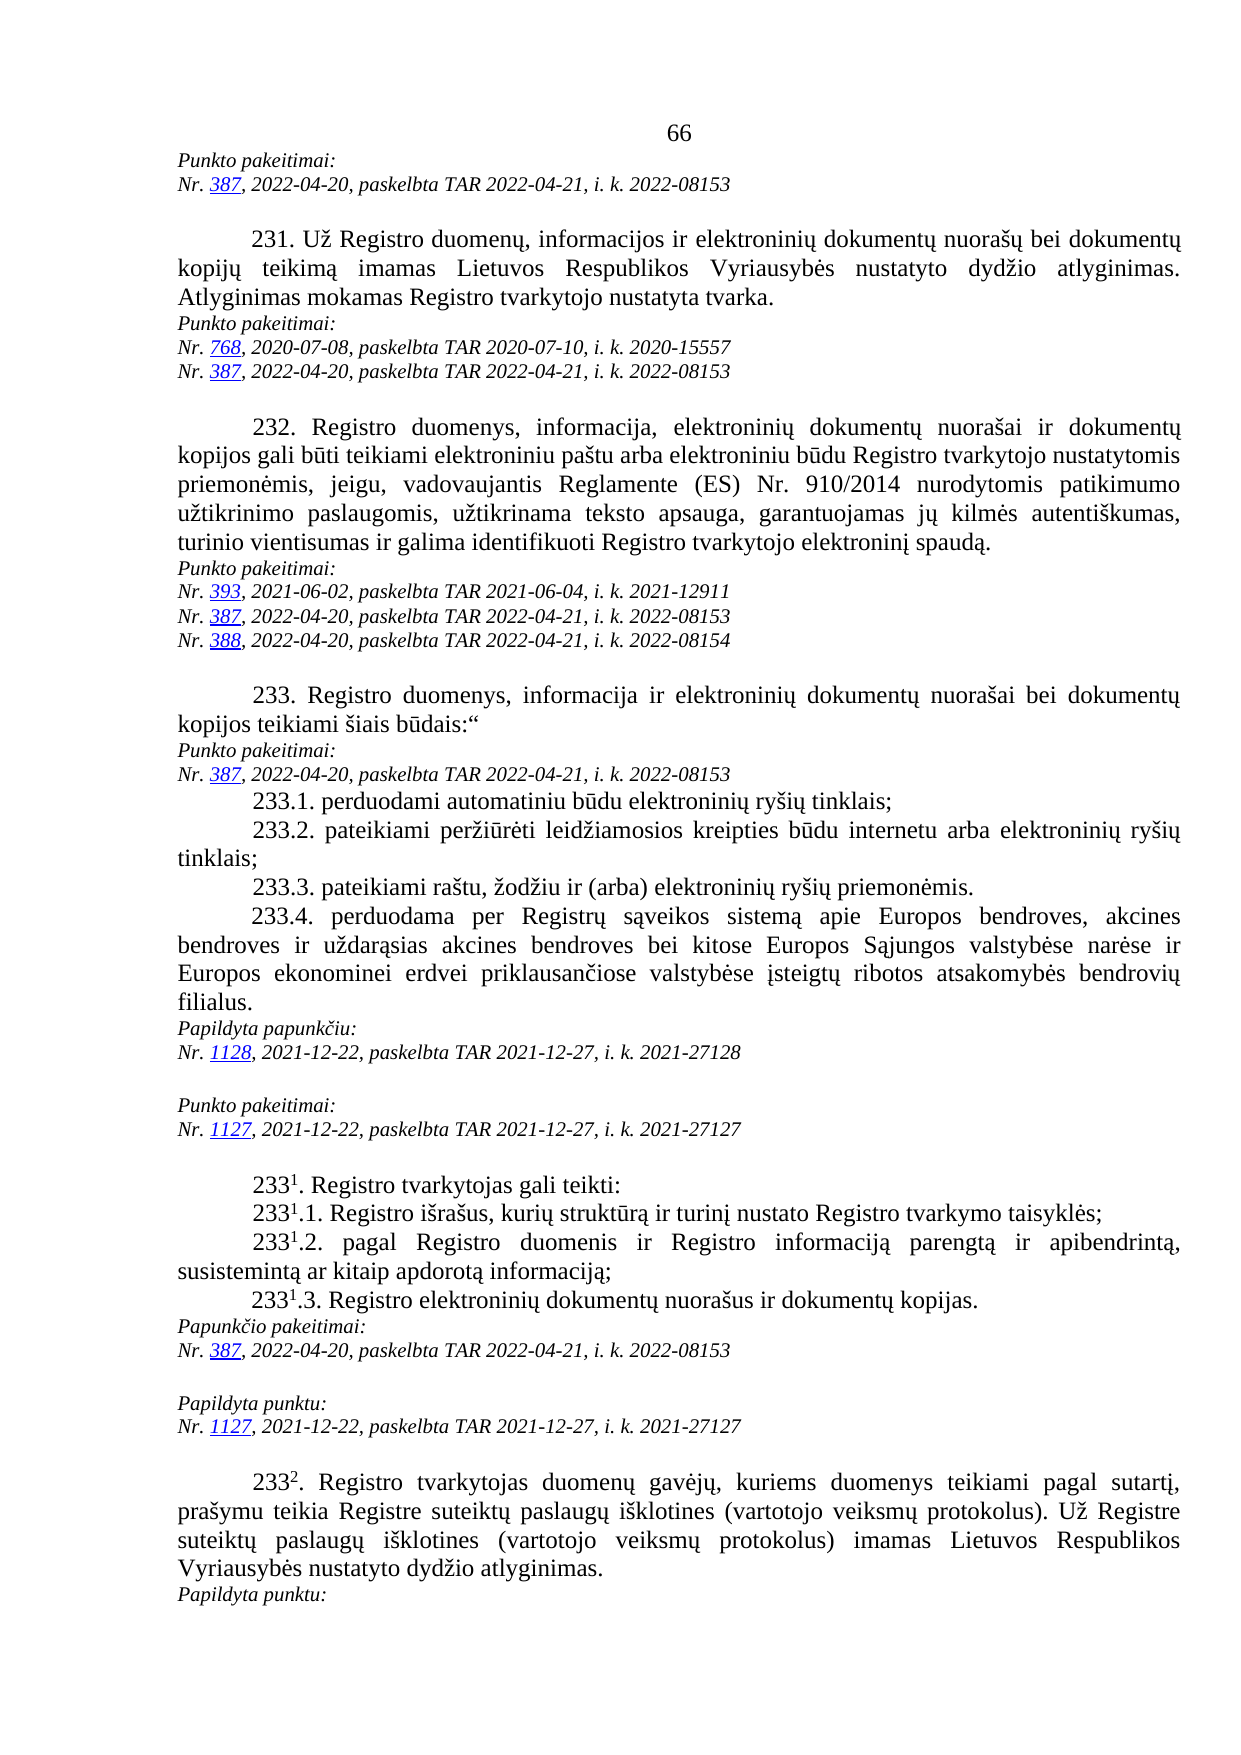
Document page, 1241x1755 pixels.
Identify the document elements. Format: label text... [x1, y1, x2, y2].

text 233.1. perduodami automatiniu būdu elektroninių ryšių tinklais; [177, 786, 1181, 815]
text Papunkčio pakeitimai: [177, 1313, 1181, 1338]
text Nr. 387, 2022-04-20, paskelbta TAR 2022-04-21, i. k. 2022-08153 [177, 603, 1181, 628]
text 233.4. perduodama per Registrų sąveikos sistemą apie Europos bendroves, akcines bendroves ir uždarąsias akcines bendroves bei kitose Europos Sąjungos valstybėse narėse ir Europos ekonominei erdvei priklausančiose valstybėse įsteigtų ribotos atsakomybės bendrovių filialus. [177, 901, 1181, 1016]
text Papildyta punktu: [177, 1390, 1181, 1414]
text Punkto pakeitimai: [177, 311, 1181, 335]
text Nr. 387, 2022-04-20, paskelbta TAR 2022-04-21, i. k. 2022-08153 [177, 1338, 1181, 1362]
text 232. Registro duomenys, informacija, elektroninių dokumentų nuorašai ir dokumentų kopijos gali būti teikiami elektroniniu paštu arba elektroniniu būdu Registro tvarkytojo nustatytomis priemonėmis, jeigu, vadovaujantis Reglamente (ES) Nr. 910/2014 nurodytomis patikimumo užtikrinimo paslaugomis, užtikrinama teksto apsauga, garantuojamas jų kilmės autentiškumas, turinio vientisumas ir galima identifikuoti Registro tvarkytojo elektroninį spaudą. [177, 412, 1181, 555]
text Nr. 393, 2021-06-02, paskelbta TAR 2021-06-04, i. k. 2021-12911 [177, 579, 1181, 603]
text Punkto pakeitimai: [177, 738, 1181, 762]
text 231. Už Registro duomenų, informacijos ir elektroninių dokumentų nuorašų bei dokumentų kopijų teikimą imamas Lietuvos Respublikos Vyriausybės nustatyto dydžio atlyginimas. Atlyginimas mokamas Registro tvarkytojo nustatyta tvarka. [177, 224, 1181, 311]
text 233.3. pateikiami raštu, žodžiu ir (arba) elektroninių ryšių priemonėmis. [177, 872, 1181, 901]
text 2331.2. pagal Registro duomenis ir Registro informaciją parengtą ir apibendrintą, susistemintą ar kitaip apdorotą informaciją; [177, 1227, 1181, 1285]
text Nr. 387, 2022-04-20, paskelbta TAR 2022-04-21, i. k. 2022-08153 [177, 762, 1181, 786]
text Papildyta punktu: [177, 1582, 1181, 1606]
text 2332. Registro tvarkytojas duomenų gavėjų, kuriems duomenys teikiami pagal sutartį, prašymu teikia Registre suteiktų paslaugų išklotines (vartotojo veiksmų protokolus). Už Registre suteiktų paslaugų išklotines (vartotojo veiksmų protokolus) imamas Lietuvos Respublikos Vyriausybės nustatyto dydžio atlyginimas. [177, 1467, 1181, 1582]
text Punkto pakeitimai: [177, 555, 1181, 579]
text 2331. Registro tvarkytojas gali teikti: [177, 1170, 1181, 1198]
text Nr. 387, 2022-04-20, paskelbta TAR 2022-04-21, i. k. 2022-08153 [177, 172, 1181, 196]
text Nr. 1127, 2021-12-22, paskelbta TAR 2021-12-27, i. k. 2021-27127 [177, 1117, 1181, 1141]
text 2331.1. Registro išrašus, kurių struktūrą ir turinį nustato Registro tvarkymo taisyklės; [177, 1198, 1181, 1227]
text Nr. 388, 2022-04-20, paskelbta TAR 2022-04-21, i. k. 2022-08154 [177, 628, 1181, 652]
text Punkto pakeitimai: [177, 1093, 1181, 1117]
text Nr. 1128, 2021-12-22, paskelbta TAR 2021-12-27, i. k. 2021-27128 [177, 1040, 1181, 1064]
text Punkto pakeitimai: [177, 148, 1181, 172]
text Nr. 387, 2022-04-20, paskelbta TAR 2022-04-21, i. k. 2022-08153 [177, 359, 1181, 383]
text 2331.3. Registro elektroninių dokumentų nuorašus ir dokumentų kopijas. [177, 1285, 1181, 1313]
text 233.2. pateikiami peržiūrėti leidžiamosios kreipties būdu internetu arba elektroninių ryšių tinklais; [177, 815, 1181, 872]
text Papildyta papunkčiu: [177, 1016, 1181, 1040]
text Nr. 768, 2020-07-08, paskelbta TAR 2020-07-10, i. k. 2020-15557 [177, 335, 1181, 359]
text Nr. 1127, 2021-12-22, paskelbta TAR 2021-12-27, i. k. 2021-27127 [177, 1414, 1181, 1438]
text 233. Registro duomenys, informacija ir elektroninių dokumentų nuorašai bei dokumentų kopijos teikiami šiais būdais:“ [177, 680, 1181, 738]
